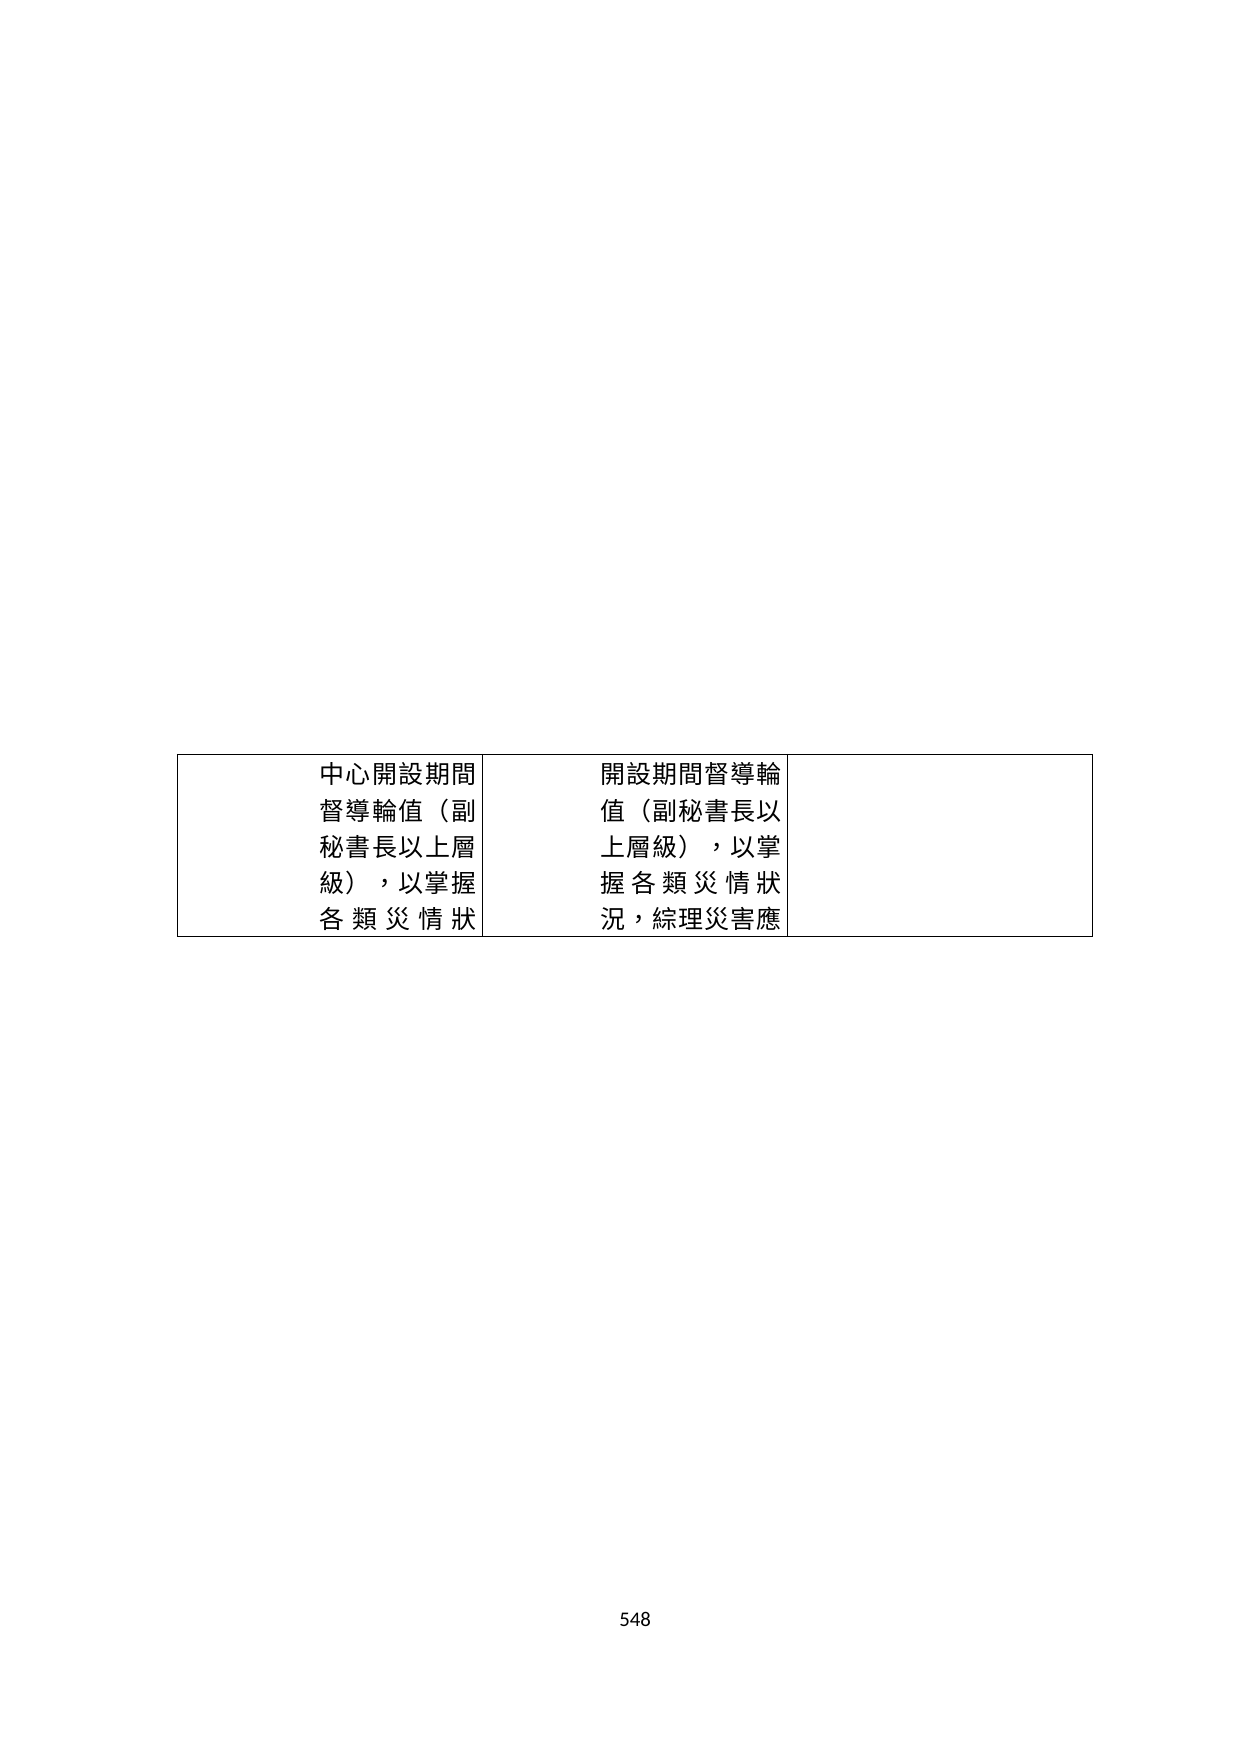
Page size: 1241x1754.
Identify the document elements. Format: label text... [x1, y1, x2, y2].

table_cell [788, 755, 1092, 936]
table_cell 中心開設期間督導輪值（副秘書長以上層級），以掌握各類災情狀 [178, 755, 482, 936]
table_cell 開設期間督導輪值（副秘書長以上層級），以掌握各類災情狀況，綜理災害應 [483, 755, 787, 936]
